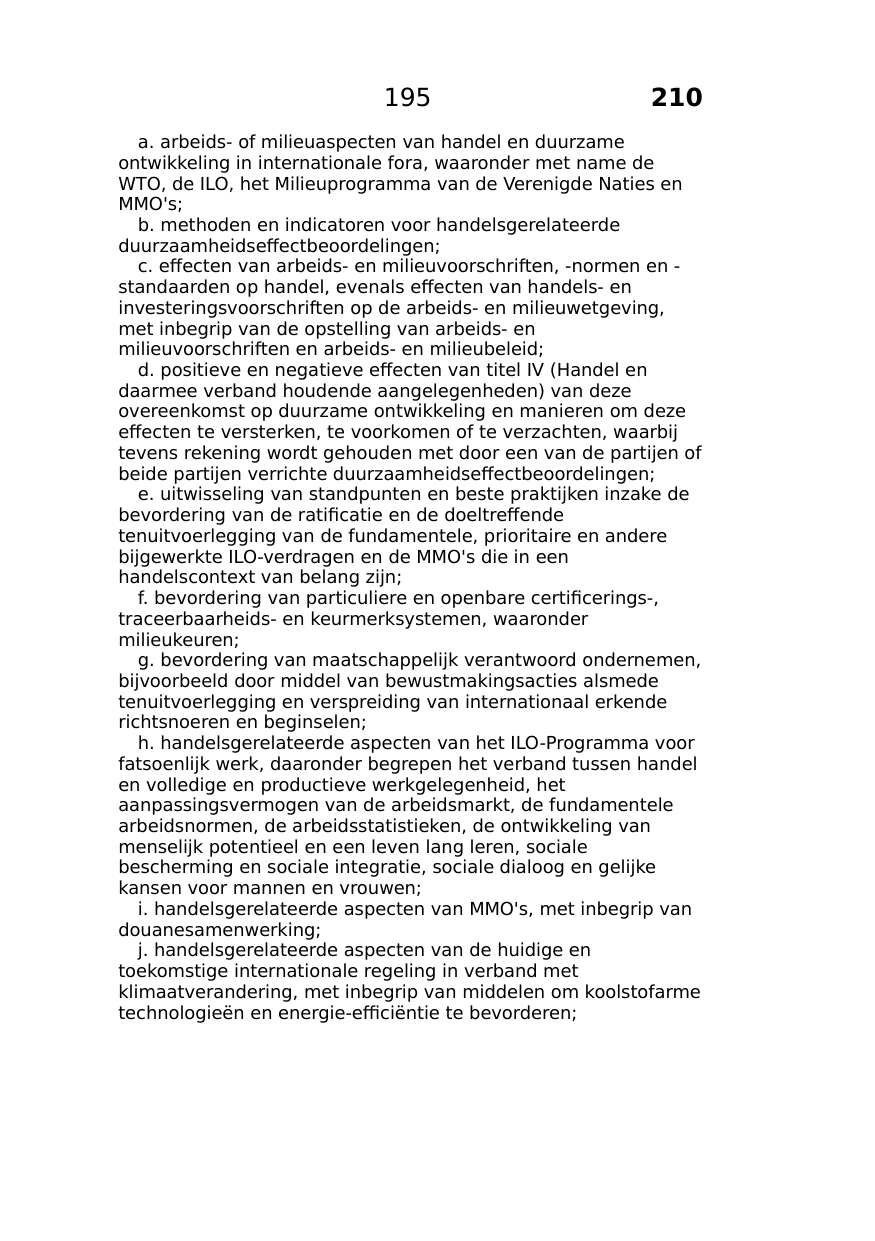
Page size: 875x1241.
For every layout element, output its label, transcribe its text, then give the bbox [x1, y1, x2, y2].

text j. handelsgerelateerde aspecten van de huidige en toekomstige internationale regeling in verband met klimaatverandering, met inbegrip van middelen om koolstofarme technologieën en energie-efficiëntie te bevorderen; [118, 940, 703, 1023]
text d. positieve en negatieve effecten van titel IV (Handel en daarmee verband houdende aangelegenheden) van deze overeenkomst op duurzame ontwikkeling en manieren om deze effecten te versterken, te voorkomen of te verzachten, waarbij tevens rekening wordt gehouden met door een van de partijen of beide partijen verrichte duurzaamheidseffectbeoordelingen; [118, 360, 703, 484]
text e. uitwisseling van standpunten en beste praktijken inzake de bevordering van de ratificatie en de doeltreffende tenuitvoerlegging van de fundamentele, prioritaire en andere bijgewerkte ILO-verdragen en de MMO's die in een handelscontext van belang zijn; [118, 484, 703, 588]
text h. handelsgerelateerde aspecten van het ILO-Programma voor fatsoenlijk werk, daaronder begrepen het verband tussen handel en volledige en productieve werkgelegenheid, het aanpassingsvermogen van de arbeidsmarkt, de fundamentele arbeidsnormen, de arbeidsstatistieken, de ontwikkeling van menselijk potentieel en een leven lang leren, sociale bescherming en sociale integratie, sociale dialoog en gelijke kansen voor mannen en vrouwen; [118, 733, 703, 899]
text c. effecten van arbeids- en milieuvoorschriften, -normen en -standaarden op handel, evenals effecten van handels- en investeringsvoorschriften op de arbeids- en milieuwetgeving, met inbegrip van de opstelling van arbeids- en milieuvoorschriften en arbeids- en milieubeleid; [118, 256, 703, 360]
text a. arbeids- of milieuaspecten van handel en duurzame ontwikkeling in internationale fora, waaronder met name de WTO, de ILO, het Milieuprogramma van de Verenigde Naties en MMO's; [118, 132, 703, 215]
text b. methoden en indicatoren voor handelsgerelateerde duurzaamheidseffectbeoordelingen; [118, 215, 703, 256]
text g. bevordering van maatschappelijk verantwoord ondernemen, bijvoorbeeld door middel van bewustmakingsacties alsmede tenuitvoerlegging en verspreiding van internationaal erkende richtsnoeren en beginselen; [118, 650, 703, 733]
text i. handelsgerelateerde aspecten van MMO's, met inbegrip van douanesamenwerking; [118, 899, 703, 940]
text f. bevordering van particuliere en openbare certificerings-, traceerbaarheids- en keurmerksystemen, waaronder milieukeuren; [118, 588, 703, 650]
